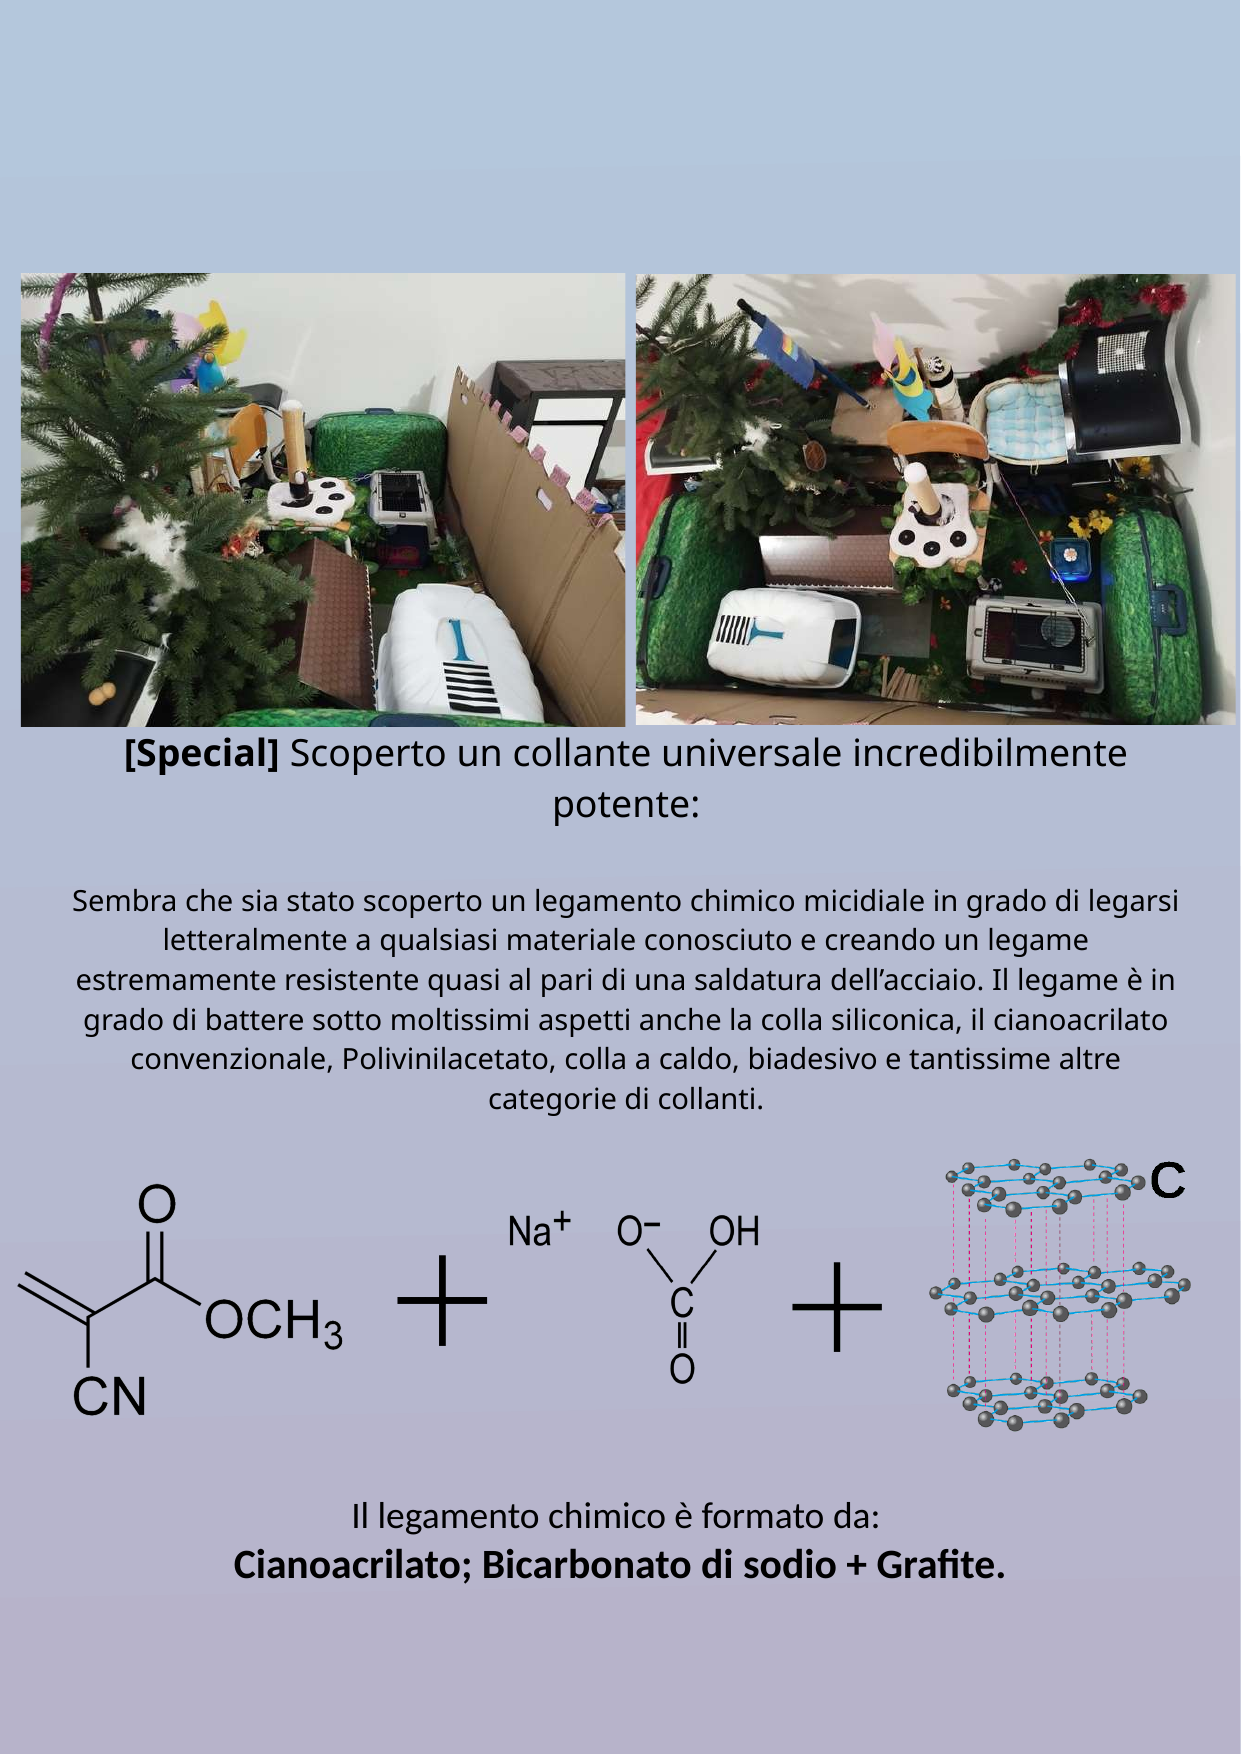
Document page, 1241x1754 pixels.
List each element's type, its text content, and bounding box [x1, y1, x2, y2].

picture [635, 274, 1236, 725]
text Il legamento chimico è formato da: [118, 1492, 1122, 1538]
text Cianoacrilato; Bicarbonato di sodio + Grafite. [118, 1538, 1122, 1589]
picture [17, 1183, 343, 1416]
text Sembra che sia stato scoperto un legamento chimico micidiale in grado di legarsi letteralmente a qualsiasi materiale conosciuto e creando un legame estremamente resistente quasi al pari di una saldatura dell’acciaio. Il legame è in grado di battere sotto moltissimi aspetti anche la colla siliconica, il cianoacrilato convenzionale, Polivinilacetato, colla a caldo, biadesivo e tantissime altre categorie di collanti. [71, 880, 1181, 1118]
picture [929, 1158, 1191, 1432]
picture [397, 1255, 488, 1346]
text [Special] Scoperto un collante universale incredibilmente potente: [71, 577, 1181, 829]
picture [20, 273, 626, 727]
picture [792, 1262, 882, 1352]
picture [500, 1203, 769, 1390]
